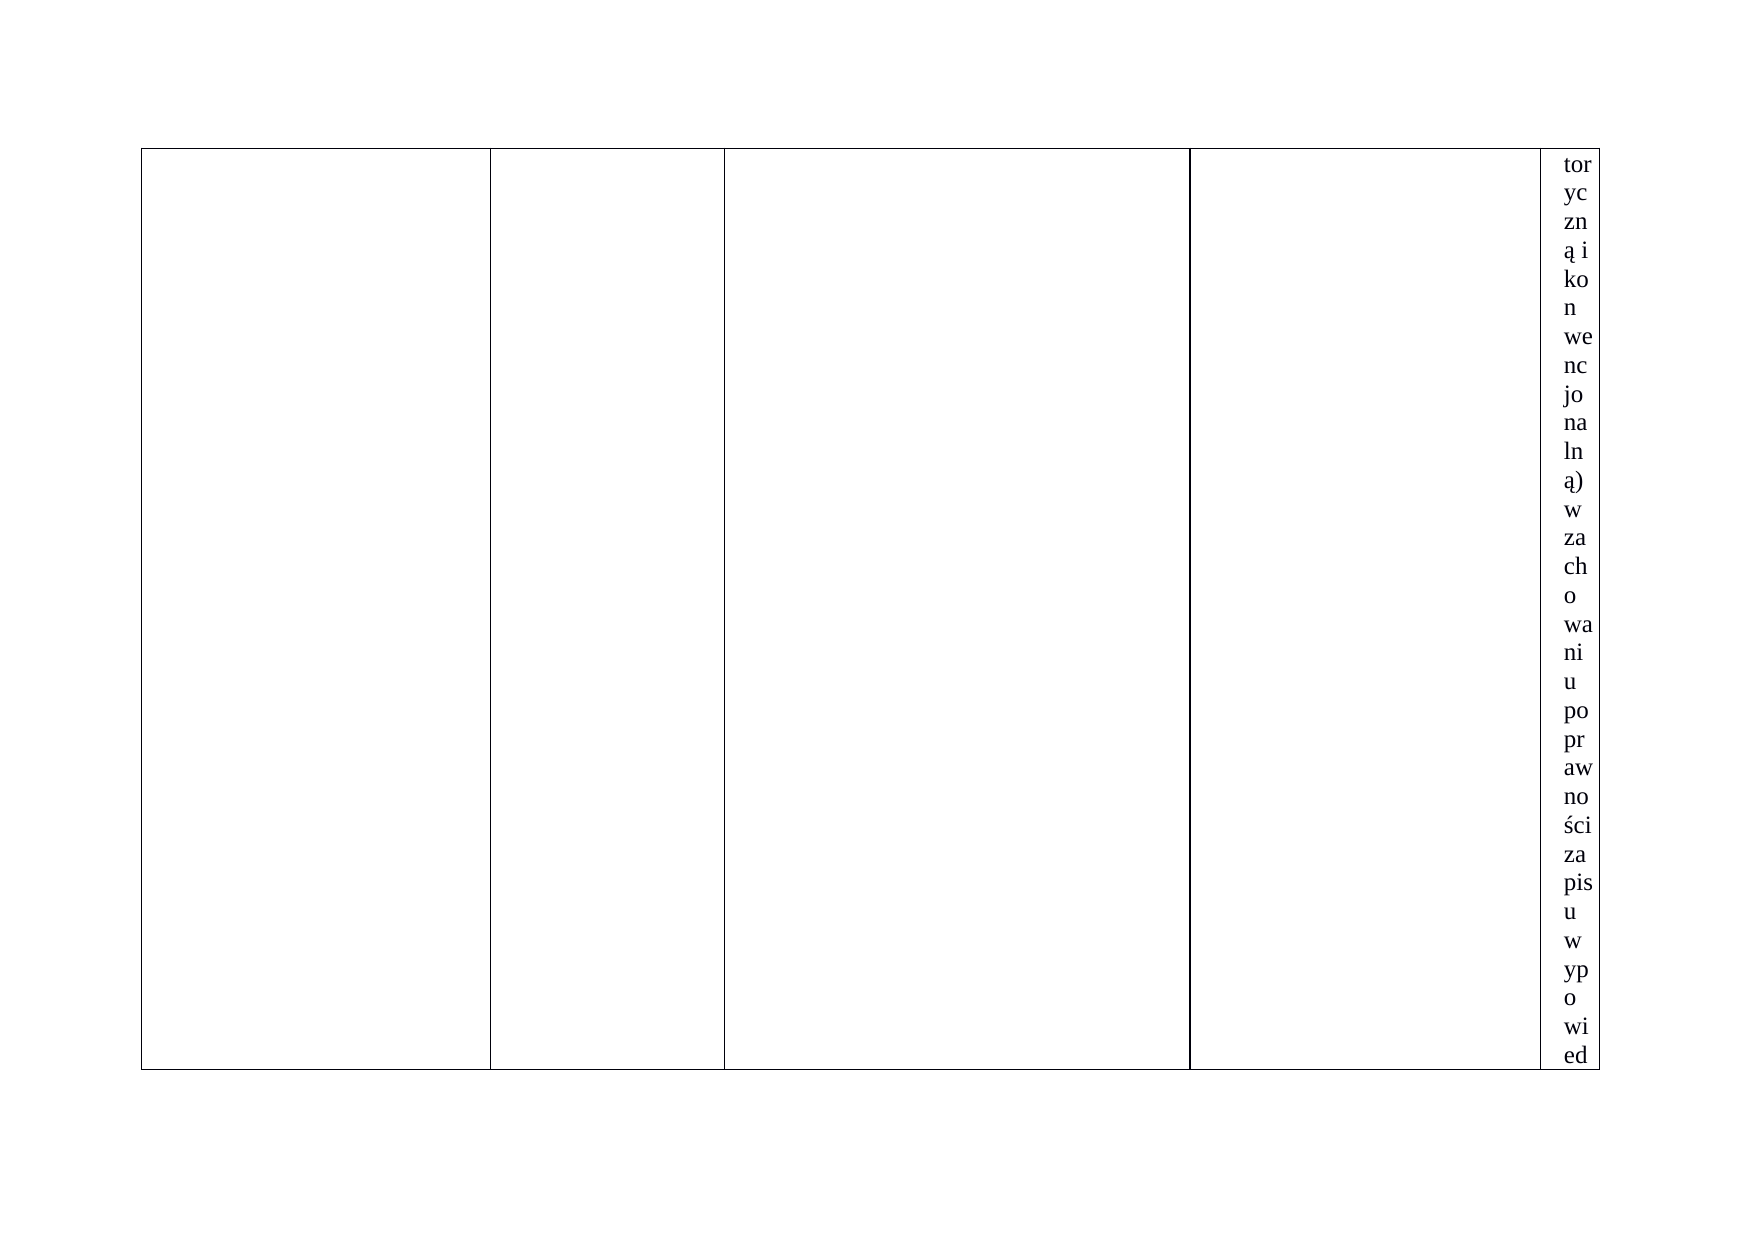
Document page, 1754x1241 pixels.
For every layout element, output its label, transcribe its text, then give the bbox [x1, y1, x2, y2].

table_cell [1191, 149, 1540, 1069]
table_cell [142, 149, 490, 1069]
table_cell [491, 149, 724, 1069]
table_cell [725, 149, 1189, 1069]
table_cell toryczną i konwencjonalną) w zachowaniu poprawności zapisu wypowied [1541, 149, 1599, 1069]
